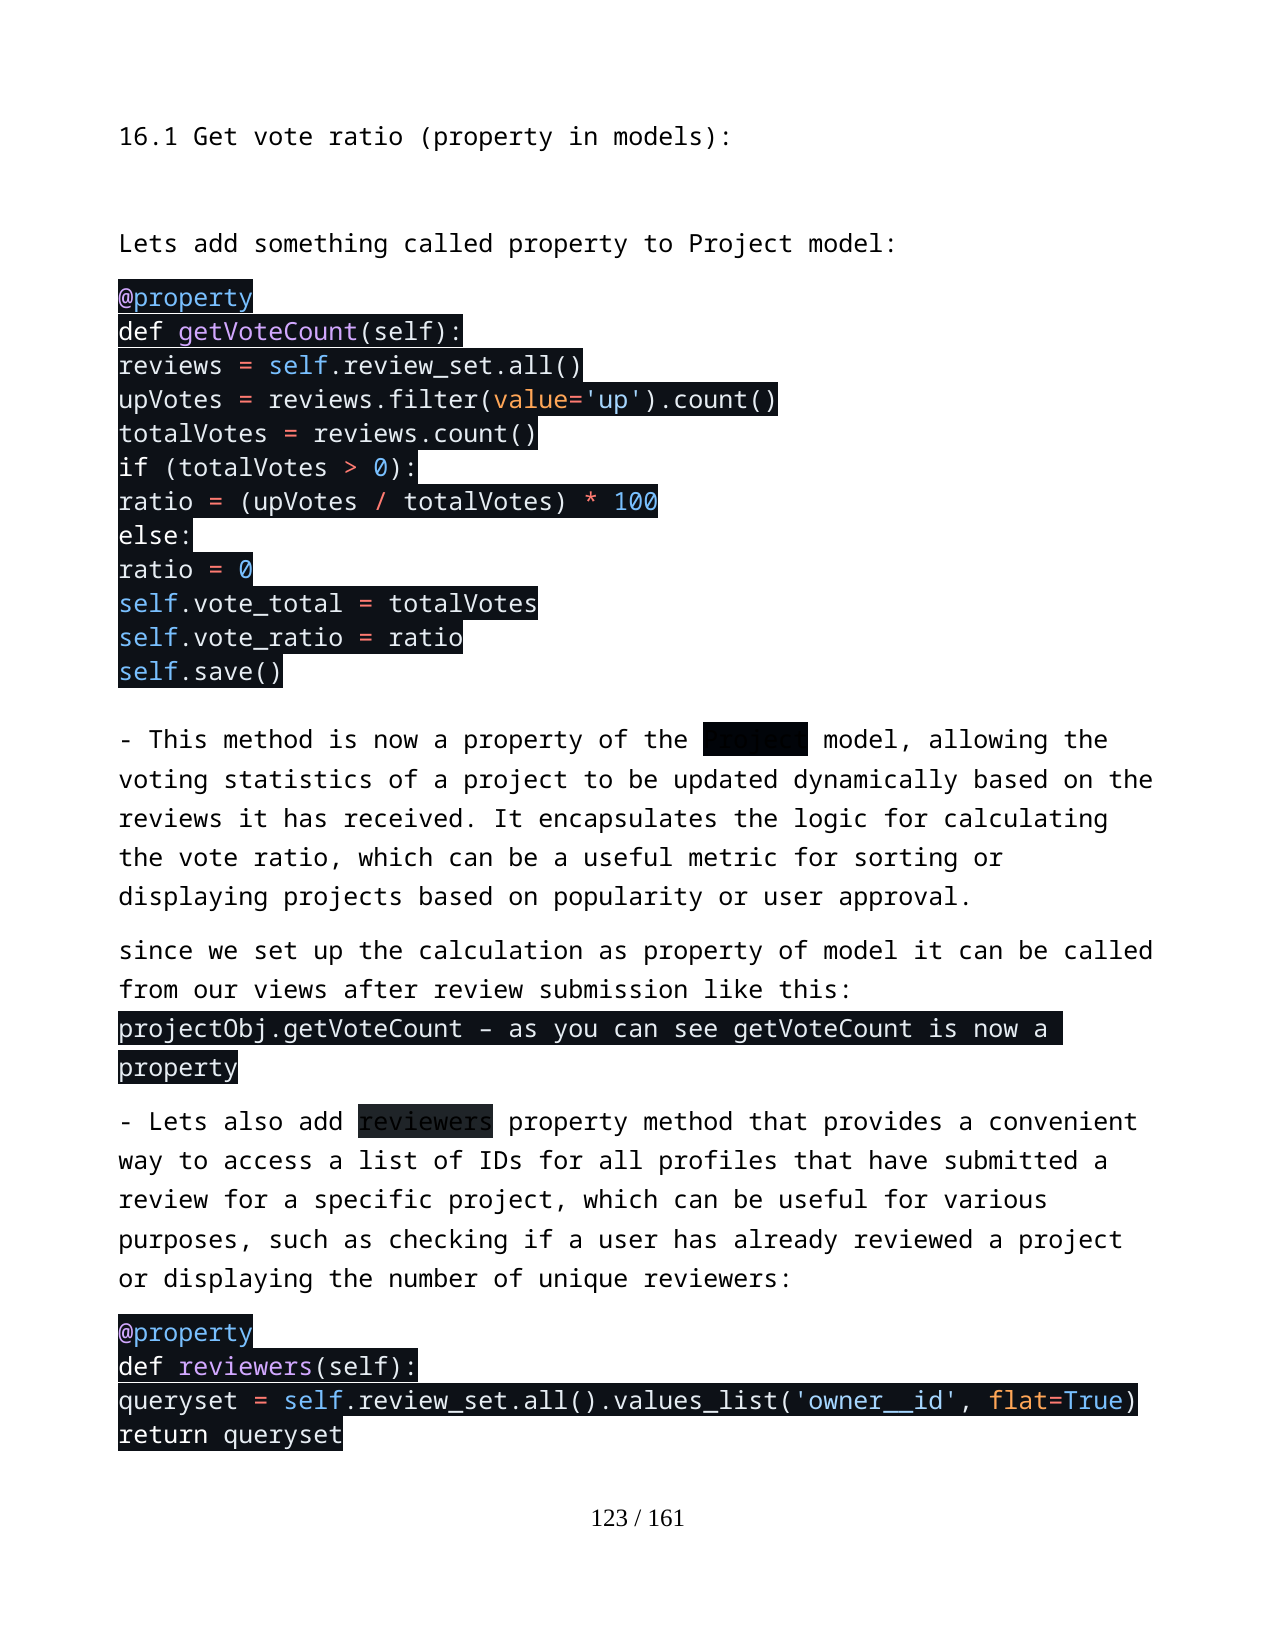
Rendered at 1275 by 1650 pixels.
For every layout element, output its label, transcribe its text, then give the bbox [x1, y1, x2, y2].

text self.vote_total = totalVotes [118, 586, 1157, 620]
text ratio = 0 [118, 552, 1157, 586]
text since we set up the calculation as property of model it can be called from our views after review submission like this: projectObj.getVoteCount – as you can see getVoteCount is now a property [118, 933, 1157, 1084]
text @property [118, 1314, 1157, 1348]
text reviews = self.review_set.all() [118, 347, 1157, 382]
text - Lets also add reviewers property method that provides a convenient way to access a list of IDs for all profiles that have submitted a review for a specific project, which can be useful for various purposes, such as checking if a user has already reviewed a project or displaying the number of unique reviewers: [118, 1104, 1157, 1294]
text def reviewers(self): [118, 1348, 1157, 1382]
text @property [118, 279, 1157, 313]
text self.save() [118, 654, 1157, 688]
text 16.1 Get vote ratio (property in models): [118, 118, 1157, 152]
text def getVoteCount(self): [118, 313, 1157, 347]
text - This method is now a property of the Project model, allowing the voting statistics of a project to be updated dynamically based on the reviews it has received. It encapsulates the logic for calculating the vote ratio, which can be a useful metric for sorting or displaying projects based on popularity or user approval. [118, 722, 1157, 913]
text if (totalVotes > 0): [118, 450, 1157, 484]
text return queryset [118, 1416, 1157, 1451]
text Lets add something called property to Project model: [118, 226, 1157, 260]
text ratio = (upVotes / totalVotes) * 100 [118, 484, 1157, 518]
text else: [118, 518, 1157, 552]
text queryset = self.review_set.all().values_list('owner__id', flat=True) [118, 1382, 1157, 1416]
text upVotes = reviews.filter(value='up').count() [118, 382, 1157, 416]
text totalVotes = reviews.count() [118, 416, 1157, 450]
text self.vote_ratio = ratio [118, 620, 1157, 654]
